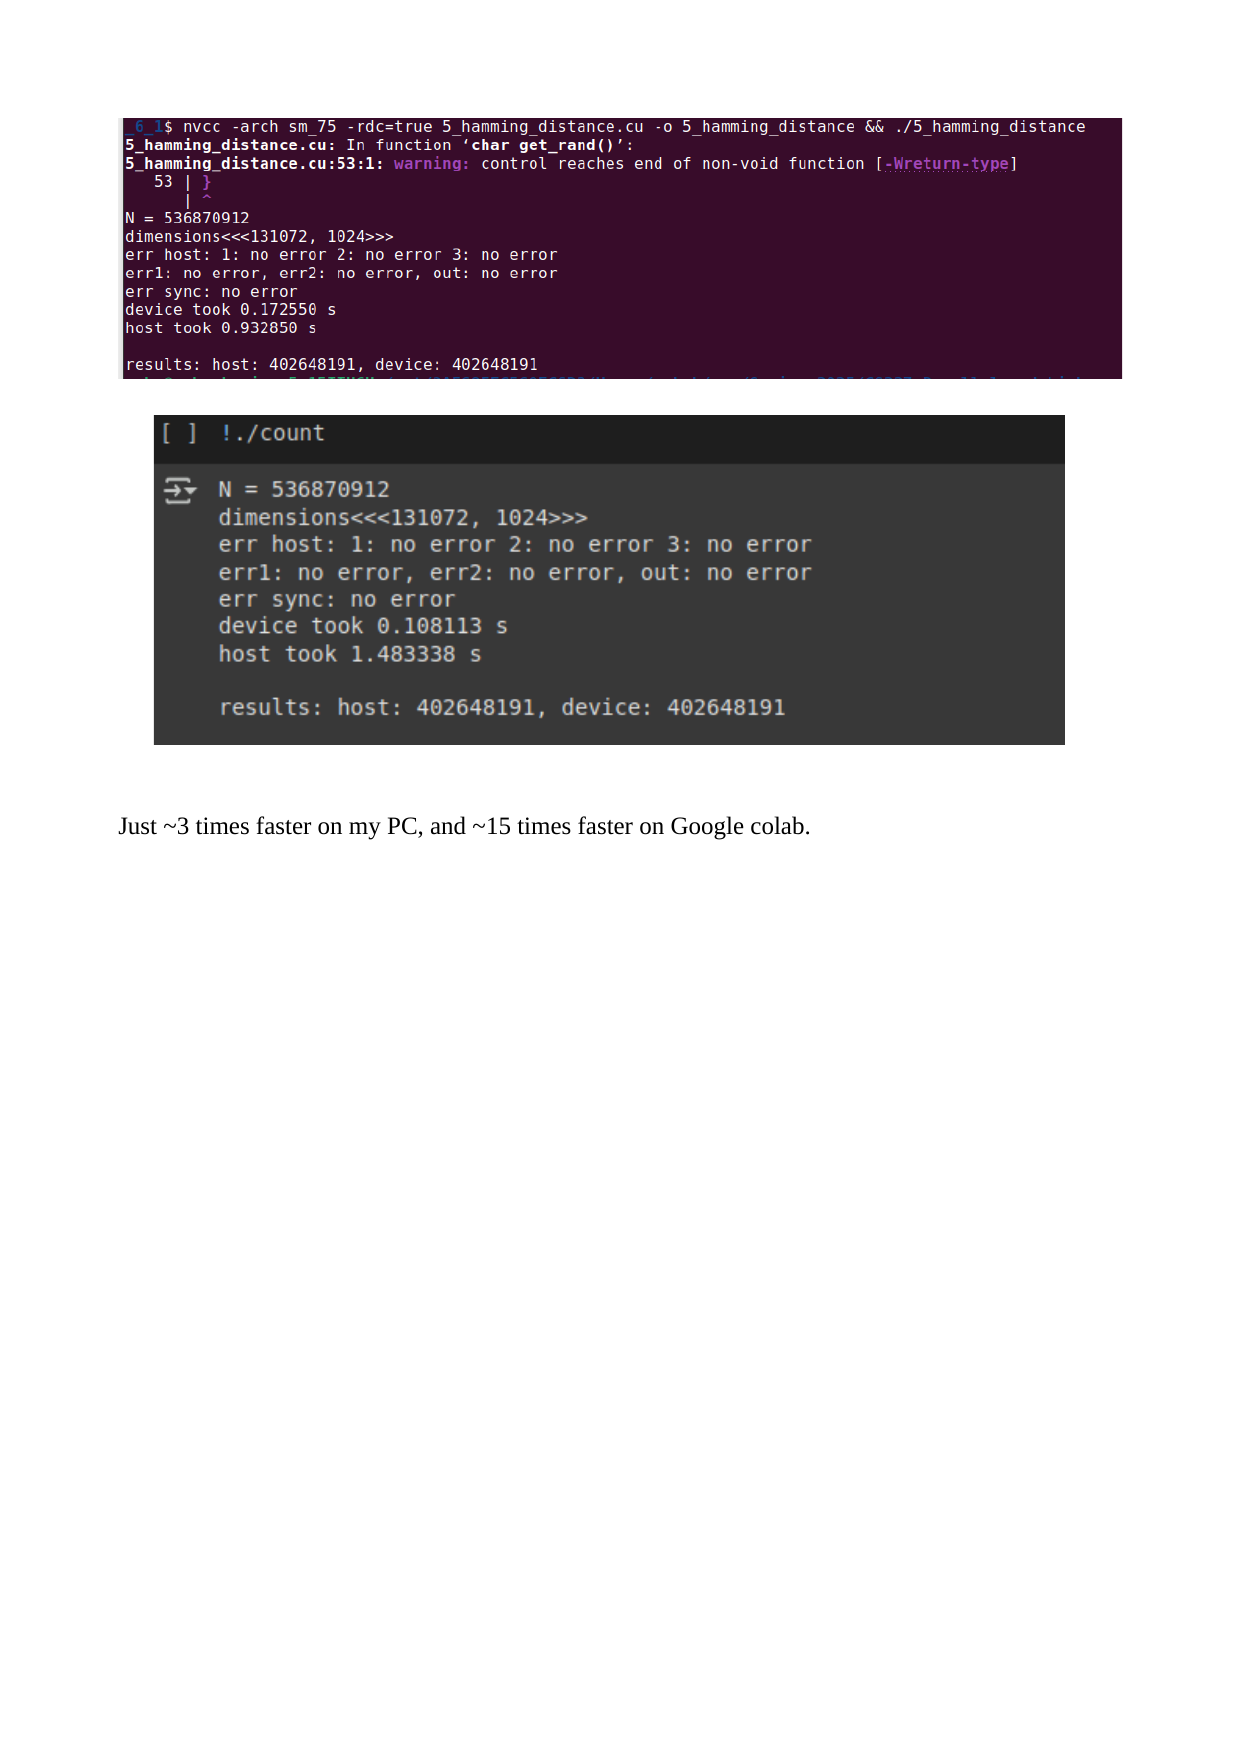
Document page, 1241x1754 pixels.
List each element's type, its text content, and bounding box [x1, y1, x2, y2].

picture [118, 118, 1123, 379]
picture [153, 415, 1065, 745]
text Just ~3 times faster on my PC, and ~15 times faster on Google colab. [118, 379, 1122, 839]
